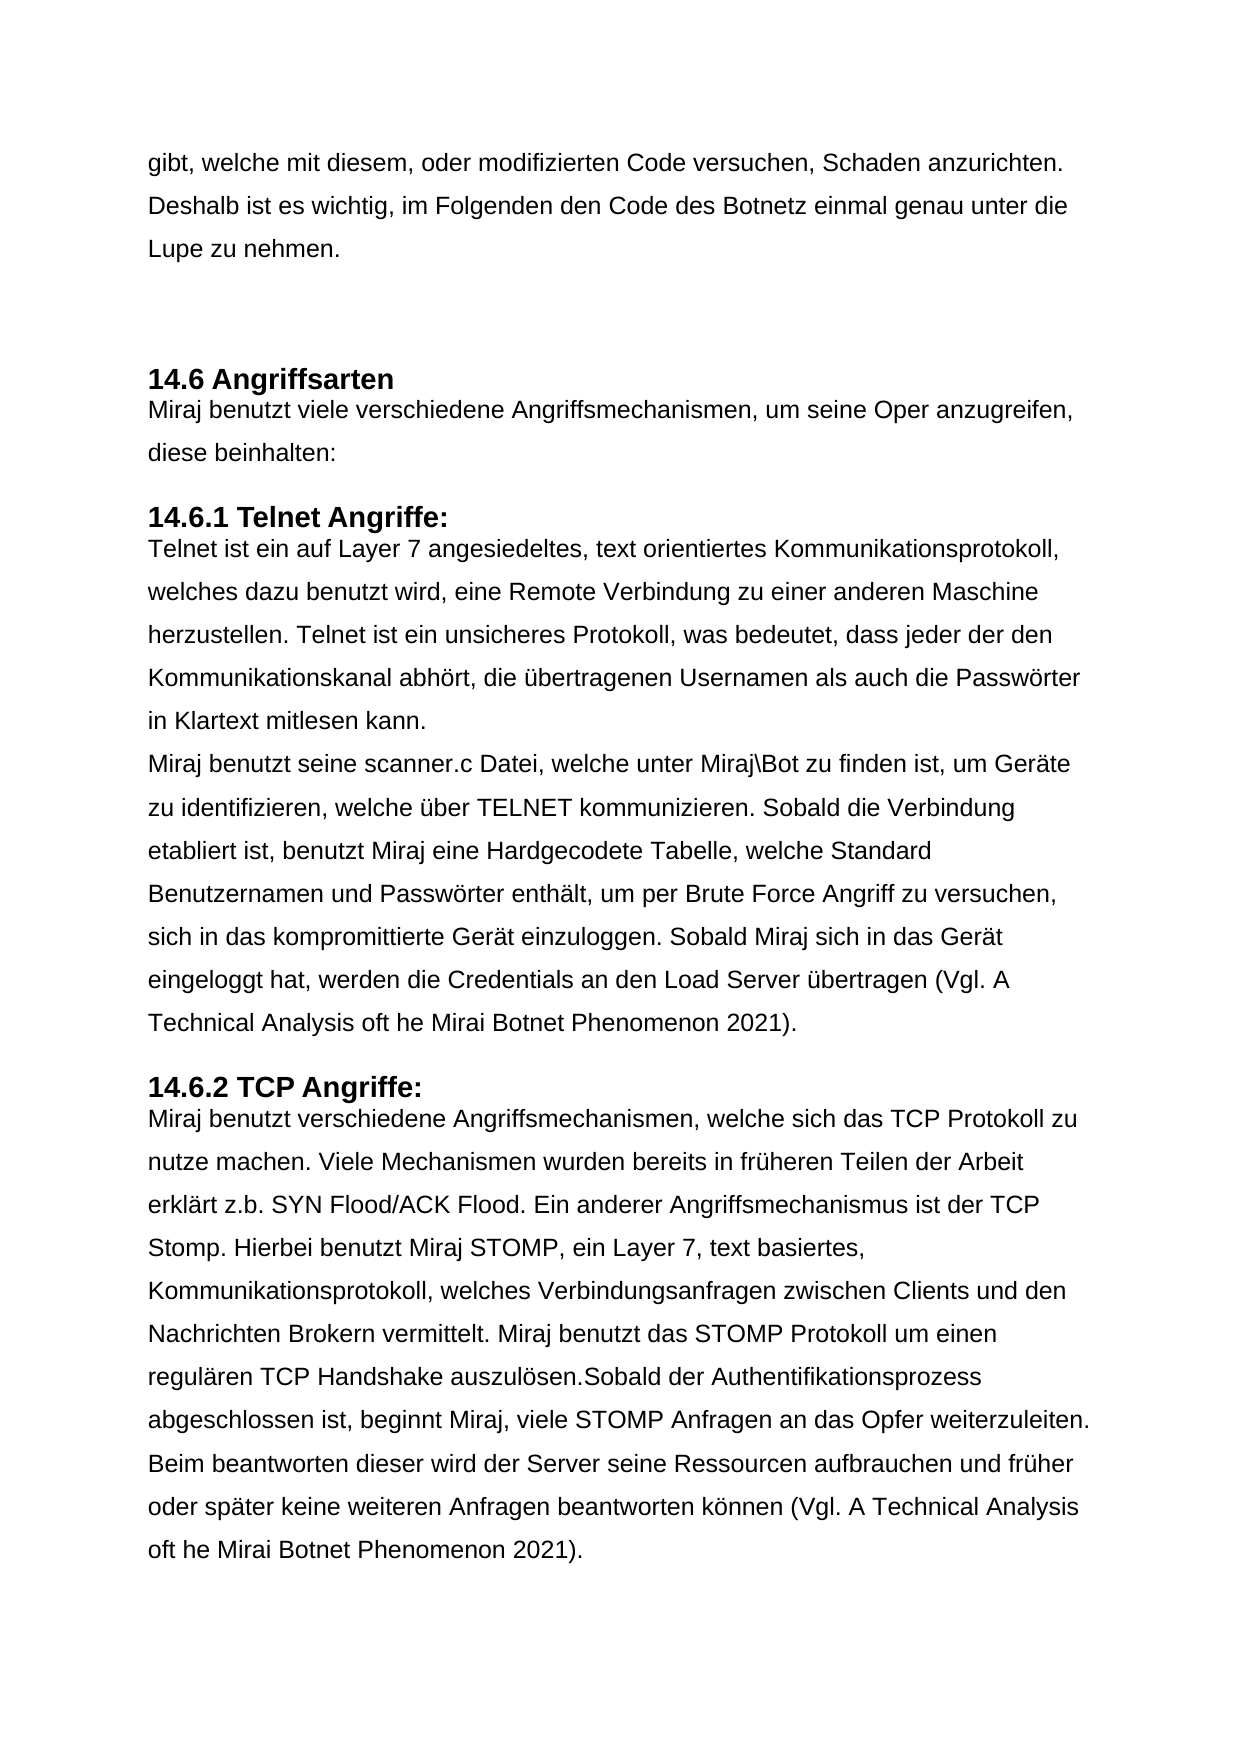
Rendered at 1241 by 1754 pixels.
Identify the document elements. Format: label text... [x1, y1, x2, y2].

subtitle 14.6 Angriffsarten [148, 362, 1093, 395]
text Miraj benutzt viele verschiedene Angriffsmechanismen, um seine Oper anzugreifen, diese beinhalten: [148, 395, 1093, 467]
text Miraj benutzt verschiedene Angriffsmechanismen, welche sich das TCP Protokoll zu nutze machen. Viele Mechanismen wurden bereits in früheren Teilen der Arbeit erklärt z.b. SYN Flood/ACK Flood. Ein anderer Angriffsmechanismus ist der TCP Stomp. Hierbei benutzt Miraj STOMP, ein Layer 7, text basiertes, Kommunikationsprotokoll, welches Verbindungsanfragen zwischen Clients und den Nachrichten Brokern vermittelt. Miraj benutzt das STOMP Protokoll um einen regulären TCP Handshake auszulösen.Sobald der Authentifikationsprozess abgeschlossen ist, beginnt Miraj, viele STOMP Anfragen an das Opfer weiterzuleiten. Beim beantworten dieser wird der Server seine Ressourcen aufbrauchen und früher oder später keine weiteren Anfragen beantworten können (Vgl. A Technical Analysis oft he Mirai Botnet Phenomenon 2021). [148, 1104, 1093, 1564]
subtitle 14.6.2 TCP Angriffe: [148, 1070, 1093, 1104]
text gibt, welche mit diesem, oder modifizierten Code versuchen, Schaden anzurichten. Deshalb ist es wichtig, im Folgenden den Code des Botnetz einmal genau unter die Lupe zu nehmen. [148, 148, 1093, 263]
text Telnet ist ein auf Layer 7 angesiedeltes, text orientiertes Kommunikationsprotokoll, welches dazu benutzt wird, eine Remote Verbindung zu einer anderen Maschine herzustellen. Telnet ist ein unsicheres Protokoll, was bedeutet, dass jeder der den Kommunikationskanal abhört, die übertragenen Usernamen als auch die Passwörter in Klartext mitlesen kann. Miraj benutzt seine scanner.c Datei, welche unter Miraj\Bot zu finden ist, um Geräte zu identifizieren, welche über TELNET kommunizieren. Sobald die Verbindung etabliert ist, benutzt Miraj eine Hardgecodete Tabelle, welche Standard Benutzernamen und Passwörter enthält, um per Brute Force Angriff zu versuchen, sich in das kompromittierte Gerät einzuloggen. Sobald Miraj sich in das Gerät eingeloggt hat, werden die Credentials an den Load Server übertragen (Vgl. A Technical Analysis oft he Mirai Botnet Phenomenon 2021). [148, 534, 1093, 1037]
subtitle 14.6.1 Telnet Angriffe: [148, 500, 1093, 534]
